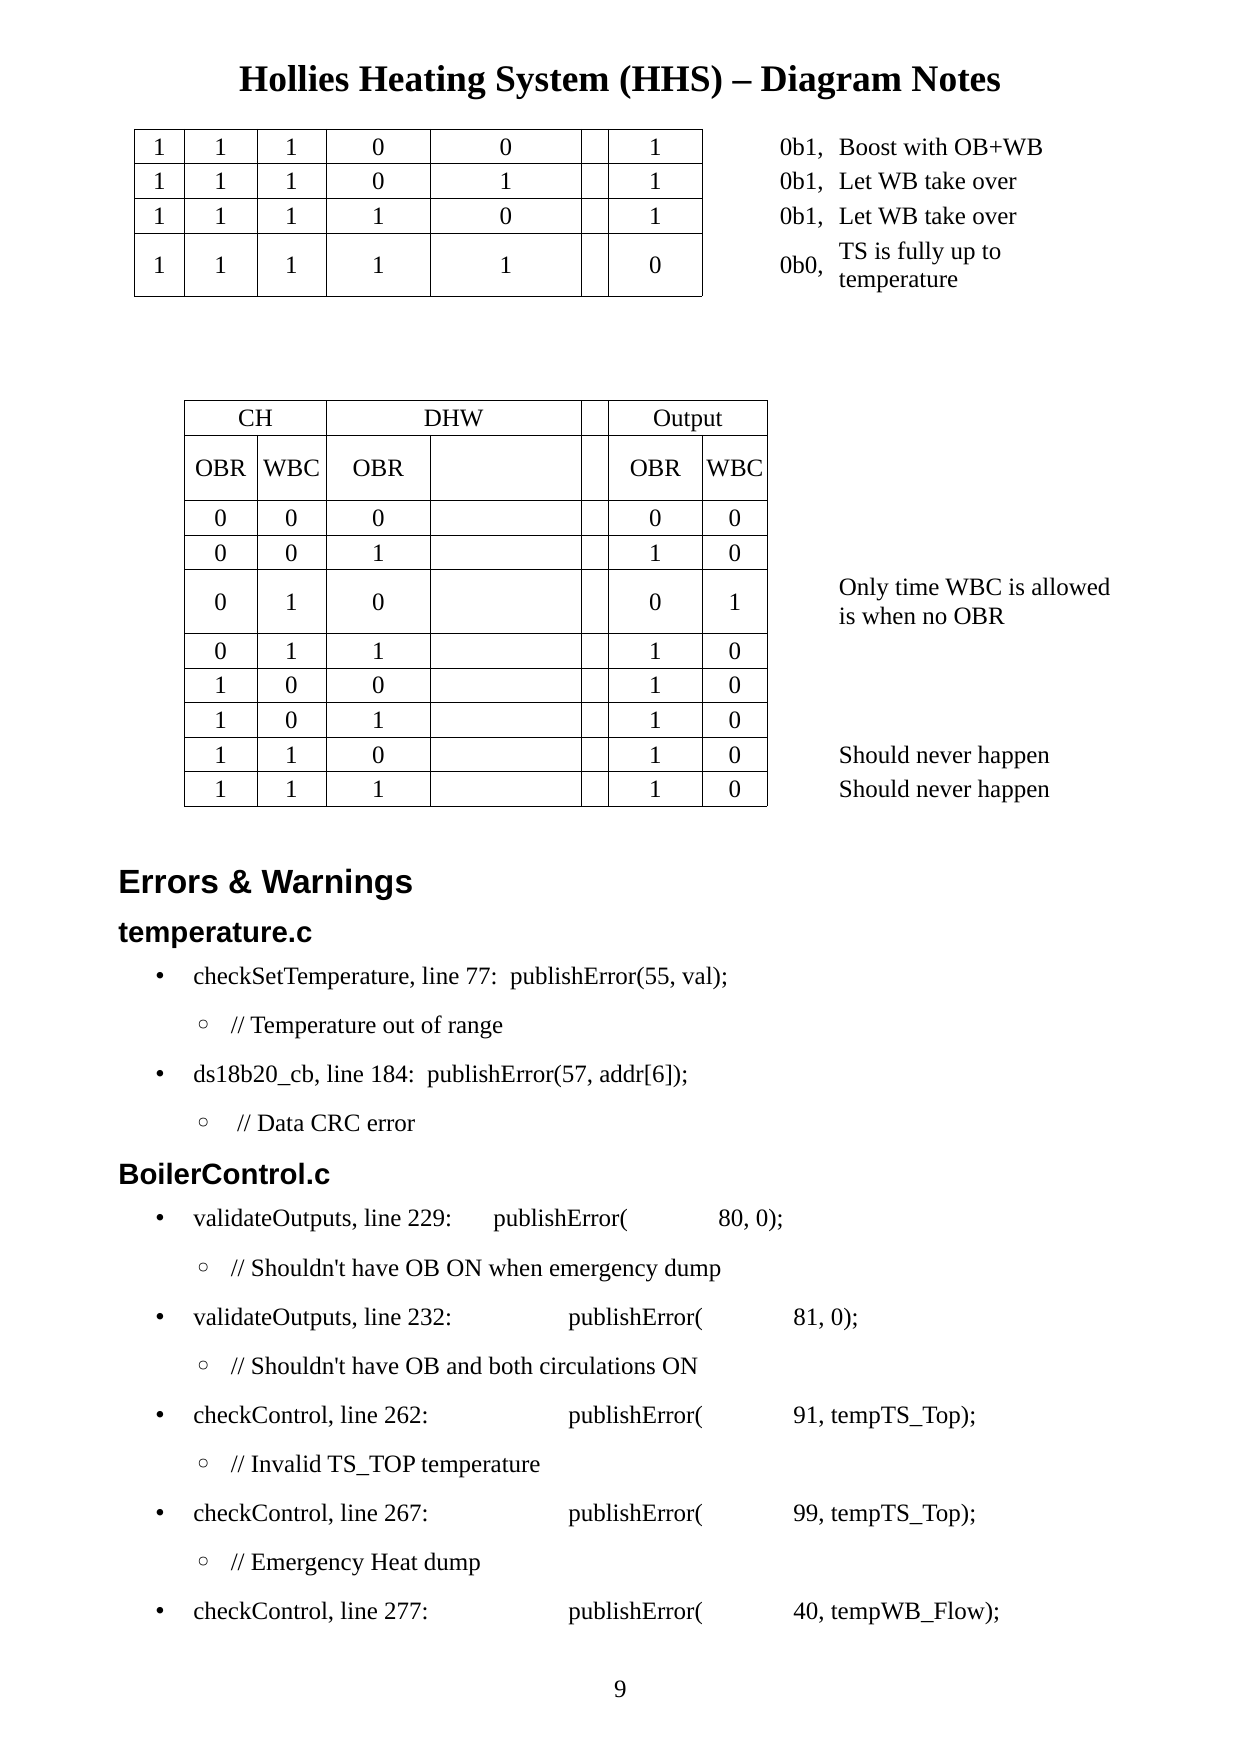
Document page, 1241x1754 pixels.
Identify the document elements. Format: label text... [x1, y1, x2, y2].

list checkSetTemperature, line 77: publishError(55, val); [156, 961, 1122, 990]
table_cell [326, 331, 430, 365]
table_cell [118, 737, 134, 771]
table_cell [134, 400, 184, 435]
table_cell [608, 365, 702, 400]
table_cell 1 [258, 634, 326, 667]
table_cell [431, 772, 581, 806]
table_cell 1 [703, 570, 767, 633]
table_cell [836, 435, 1122, 500]
table_cell [431, 436, 581, 500]
table_cell [118, 198, 134, 233]
table_cell 0 [327, 130, 430, 163]
table_cell 1 [609, 634, 702, 667]
table_cell [134, 702, 184, 737]
table_cell 1 [431, 234, 581, 296]
table_cell [257, 365, 326, 400]
table_cell [431, 738, 581, 771]
table_cell 1 [609, 738, 702, 771]
table_cell [118, 500, 134, 534]
table_cell [184, 331, 257, 365]
table_cell [768, 500, 836, 534]
table_cell [134, 535, 184, 569]
table_cell [582, 703, 608, 737]
list ds18b20_cb, line 184: publishError(57, addr[6]); [156, 1059, 1122, 1088]
table_cell [431, 703, 581, 737]
table_cell 0 [327, 570, 430, 633]
table_cell [702, 296, 767, 331]
table_cell [134, 500, 184, 534]
table_cell TS is fully up to temperature [836, 233, 1122, 296]
table_cell 1 [609, 536, 702, 569]
table_cell 0 [258, 669, 326, 702]
table_cell [134, 435, 184, 500]
table_cell [581, 297, 608, 331]
table_cell 1 [609, 703, 702, 737]
table_cell [836, 668, 1122, 702]
table_cell OBR [327, 436, 430, 500]
table_cell [431, 634, 581, 667]
list // Data CRC error [193, 1108, 1122, 1137]
table_cell [431, 501, 581, 534]
subtitle temperature.c [118, 915, 1122, 948]
table_cell [767, 296, 1122, 331]
table_cell [703, 233, 767, 296]
table_cell 1 [258, 738, 326, 771]
table_cell [118, 296, 134, 331]
table_cell [768, 400, 836, 435]
table_cell [118, 435, 134, 500]
table_cell 0 [703, 703, 767, 737]
table_cell [768, 633, 836, 667]
table_cell [257, 297, 326, 331]
table_cell [134, 569, 184, 633]
table_cell 0 [258, 703, 326, 737]
subtitle BoilerControl.c [118, 1157, 1122, 1191]
table_cell 1 [258, 234, 326, 296]
table_cell [582, 401, 608, 435]
table_cell [767, 365, 836, 400]
table_cell [582, 164, 608, 198]
table_cell [134, 737, 184, 771]
table_cell [608, 331, 702, 365]
table_cell 0 [185, 501, 257, 534]
table_cell 0b1, [767, 163, 836, 198]
table_cell 1 [135, 164, 184, 198]
table_cell Only time WBC is allowed is when no OBR [836, 569, 1122, 633]
table_cell Should never happen [836, 771, 1122, 806]
list // Shouldn't have OB ON when emergency dump [193, 1253, 1122, 1281]
table_cell WBC [258, 436, 326, 500]
table_cell [836, 400, 1122, 435]
table_cell Boost with OB+WB [836, 129, 1122, 163]
table_cell [582, 501, 608, 534]
table_cell [582, 772, 608, 806]
table_cell 1 [135, 199, 184, 233]
table_cell 0 [258, 501, 326, 534]
table_cell [582, 199, 608, 233]
list validateOutputs, line 229: publishError( 80, 0); [156, 1203, 1122, 1232]
table_cell [768, 737, 836, 771]
table_cell [768, 702, 836, 737]
table_cell 0 [703, 669, 767, 702]
subtitle Errors & Warnings [118, 862, 1122, 900]
table_cell [118, 771, 134, 806]
table_cell [118, 535, 134, 569]
table_cell [836, 535, 1122, 569]
table_cell [118, 702, 134, 737]
table_cell [431, 570, 581, 633]
table_cell 1 [135, 234, 184, 296]
table_cell 1 [185, 669, 257, 702]
table_cell [326, 365, 430, 400]
table_cell [582, 234, 608, 296]
table_cell [430, 331, 581, 365]
table_cell 1 [609, 669, 702, 702]
table_cell [118, 331, 134, 365]
table_cell [836, 331, 1122, 365]
table_cell 1 [258, 164, 326, 198]
table_cell 1 [135, 130, 184, 163]
table_cell [582, 634, 608, 667]
table_cell [118, 400, 134, 435]
table_cell [768, 771, 836, 806]
table_cell 1 [185, 164, 257, 198]
table_cell Let WB take over [836, 198, 1122, 233]
table_cell [118, 569, 134, 633]
table_cell [184, 297, 257, 331]
table_cell 0 [185, 570, 257, 633]
table_cell [703, 163, 767, 198]
list checkControl, line 277: publishError( 40, tempWB_Flow); [156, 1596, 1122, 1625]
table_cell [134, 365, 184, 400]
table_cell [134, 668, 184, 702]
list // Temperature out of range [193, 1010, 1122, 1039]
table_cell 1 [258, 570, 326, 633]
table_cell 1 [431, 164, 581, 198]
table_cell DHW [327, 401, 581, 435]
table_cell 1 [609, 164, 702, 198]
table_cell [184, 365, 257, 400]
table_cell [768, 569, 836, 633]
table_cell 1 [258, 772, 326, 806]
table_cell 0 [703, 738, 767, 771]
table_cell [431, 536, 581, 569]
table_cell [582, 669, 608, 702]
table_cell [581, 331, 608, 365]
table_cell Output [609, 401, 767, 435]
table_cell [836, 500, 1122, 534]
table_cell 0 [609, 501, 702, 534]
table_cell [768, 668, 836, 702]
table_cell [702, 365, 767, 400]
table_cell 0 [185, 536, 257, 569]
table_cell 0 [327, 669, 430, 702]
table_cell [702, 331, 767, 365]
table_cell OBR [609, 436, 702, 500]
table_cell 1 [185, 234, 257, 296]
table_cell 0 [258, 536, 326, 569]
table_cell [134, 771, 184, 806]
table_cell [134, 633, 184, 667]
table_cell 0 [327, 738, 430, 771]
table_cell [582, 536, 608, 569]
table_cell [581, 365, 608, 400]
list checkControl, line 262: publishError( 91, tempTS_Top); [156, 1400, 1122, 1428]
table_cell 0 [431, 130, 581, 163]
table_cell [134, 297, 184, 331]
table_cell 1 [609, 772, 702, 806]
table_cell [582, 738, 608, 771]
table_cell 0 [185, 634, 257, 667]
table_cell Should never happen [836, 737, 1122, 771]
list // Emergency Heat dump [193, 1547, 1122, 1576]
table_cell 1 [258, 199, 326, 233]
table_cell [118, 365, 134, 400]
table_cell 0b1, [767, 198, 836, 233]
table_cell [582, 436, 608, 500]
table_cell 1 [609, 199, 702, 233]
table_cell 1 [327, 536, 430, 569]
table_cell 1 [327, 634, 430, 667]
table_cell 0 [327, 501, 430, 534]
table_cell Let WB take over [836, 163, 1122, 198]
table_cell [582, 570, 608, 633]
table_cell [118, 233, 134, 296]
table_cell 0 [703, 634, 767, 667]
list checkControl, line 267: publishError( 99, tempTS_Top); [156, 1498, 1122, 1527]
table_cell [431, 669, 581, 702]
table_cell [134, 331, 184, 365]
table_cell [768, 435, 836, 500]
list // Invalid TS_TOP temperature [193, 1449, 1122, 1478]
table_cell 1 [185, 130, 257, 163]
table_cell 1 [609, 130, 702, 163]
table_cell [836, 365, 1122, 400]
list validateOutputs, line 232: publishError( 81, 0); [156, 1302, 1122, 1330]
table_cell 1 [185, 703, 257, 737]
table_cell [703, 129, 767, 163]
table_cell [703, 198, 767, 233]
table_cell [326, 297, 430, 331]
table_cell [767, 331, 836, 365]
table_cell [582, 130, 608, 163]
table_cell [257, 331, 326, 365]
table_cell 1 [327, 703, 430, 737]
table_cell 0b0, [767, 233, 836, 296]
table_cell OBR [185, 436, 257, 500]
table_cell 0 [609, 570, 702, 633]
table_cell [836, 633, 1122, 667]
table_cell 1 [185, 772, 257, 806]
table_cell [118, 633, 134, 667]
table_cell [430, 365, 581, 400]
table_cell 1 [327, 234, 430, 296]
table_cell [430, 297, 581, 331]
table_cell [118, 163, 134, 198]
table_cell [836, 702, 1122, 737]
table_cell 1 [185, 738, 257, 771]
table_cell 1 [327, 772, 430, 806]
table_cell 0 [703, 501, 767, 534]
table_cell WBC [703, 436, 767, 500]
table_cell 0 [703, 772, 767, 806]
table_cell 1 [258, 130, 326, 163]
list // Shouldn't have OB and both circulations ON [193, 1351, 1122, 1379]
table_cell 0 [703, 536, 767, 569]
table_cell [118, 668, 134, 702]
table_cell [118, 129, 134, 163]
table_cell 0 [609, 234, 702, 296]
table_cell 1 [327, 199, 430, 233]
table_cell 0 [327, 164, 430, 198]
table_cell [608, 297, 702, 331]
table_cell 1 [185, 199, 257, 233]
table_cell 0b1, [767, 129, 836, 163]
table_cell 0 [431, 199, 581, 233]
table_cell CH [185, 401, 326, 435]
table_cell [768, 535, 836, 569]
